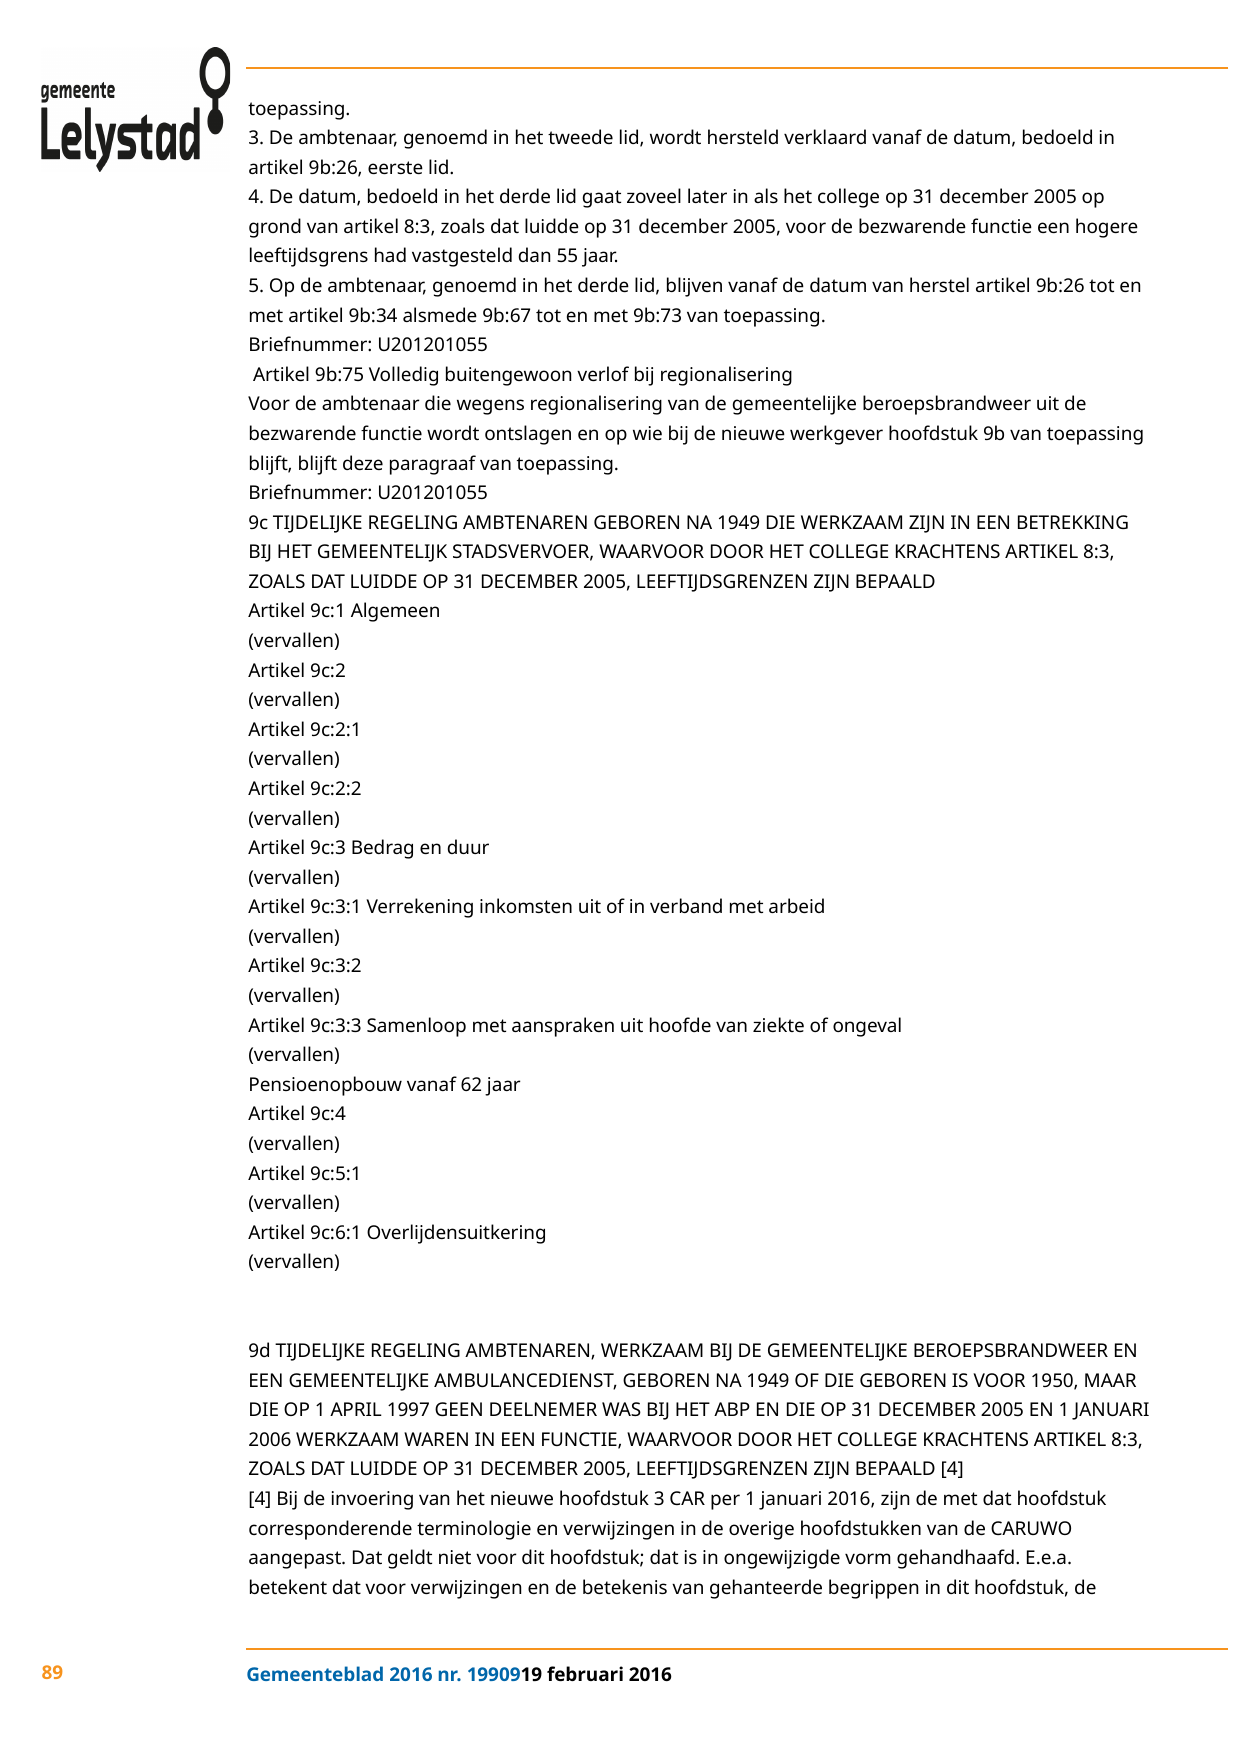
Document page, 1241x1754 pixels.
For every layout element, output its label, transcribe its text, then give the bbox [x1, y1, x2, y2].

text Artikel 9c:3 Bedrag en duur [248, 834, 1152, 860]
text (vervallen) [248, 982, 1152, 1008]
text (vervallen) [248, 805, 1152, 831]
text (vervallen) [248, 1041, 1152, 1067]
text (vervallen) [248, 1189, 1152, 1215]
text Voor de ambtenaar die wegens regionalisering van de gemeentelijke beroepsbrandweer uit de bezwarende functie wordt ontslagen en op wie bij de nieuwe werkgever hoofdstuk 9b van toepassing blijft, blijft deze paragraaf van toepassing. [248, 391, 1152, 476]
text (vervallen) [248, 627, 1152, 653]
text [4] Bij de invoering van het nieuwe hoofdstuk 3 CAR per 1 januari 2016, zijn de met dat hoofdstuk corresponderende terminologie en verwijzingen in de overige hoofdstukken van de CARUWO aangepast. Dat geldt niet voor dit hoofdstuk; dat is in ongewijzigde vorm gehandhaafd. E.e.a. betekent dat voor verwijzingen en de betekenis van gehanteerde begrippen in dit hoofdstuk, de [248, 1485, 1152, 1600]
text Pensioenopbouw vanaf 62 jaar [248, 1071, 1152, 1097]
text Artikel 9c:3:2 [248, 953, 1152, 978]
text (vervallen) [248, 923, 1152, 949]
text Artikel 9c:1 Algemeen [248, 598, 1152, 623]
text 9c TIJDELIJKE REGELING AMBTENAREN GEBOREN NA 1949 DIE WERKZAAM ZIJN IN EEN BETREKKING BIJ HET GEMEENTELIJK STADSVERVOER, WAARVOOR DOOR HET COLLEGE KRACHTENS ARTIKEL 8:3, ZOALS DAT LUIDDE OP 31 DECEMBER 2005, LEEFTIJDSGRENZEN ZIJN BEPAALD [248, 509, 1152, 594]
text Artikel 9c:2 [248, 657, 1152, 683]
text Artikel 9c:4 [248, 1101, 1152, 1126]
picture [41, 47, 231, 172]
text Artikel 9b:75 Volledig buitengewoon verlof bij regionalisering [248, 361, 1152, 387]
text (vervallen) [248, 686, 1152, 712]
text toepassing. [248, 95, 1152, 121]
text (vervallen) [248, 1248, 1152, 1274]
text Artikel 9c:2:2 [248, 775, 1152, 801]
text 4. De datum, bedoeld in het derde lid gaat zoveel later in als het college op 31 december 2005 op grond van artikel 8:3, zoals dat luidde op 31 december 2005, voor de bezwarende functie een hogere leeftijdsgrens had vastgesteld dan 55 jaar. [248, 183, 1152, 268]
text Artikel 9c:3:1 Verrekening inkomsten uit of in verband met arbeid [248, 893, 1152, 919]
text Briefnummer: U201201055 [248, 331, 1152, 357]
text (vervallen) [248, 746, 1152, 771]
text Artikel 9c:3:3 Samenloop met aanspraken uit hoofde van ziekte of ongeval [248, 1012, 1152, 1038]
text Artikel 9c:2:1 [248, 716, 1152, 742]
text 5. Op de ambtenaar, genoemd in het derde lid, blijven vanaf de datum van herstel artikel 9b:26 tot en met artikel 9b:34 alsmede 9b:67 tot en met 9b:73 van toepassing. [248, 272, 1152, 328]
text Artikel 9c:6:1 Overlijdensuitkering [248, 1219, 1152, 1245]
text Briefnummer: U201201055 [248, 479, 1152, 505]
text (vervallen) [248, 1130, 1152, 1156]
text 9d TIJDELIJKE REGELING AMBTENAREN, WERKZAAM BIJ DE GEMEENTELIJKE BEROEPSBRANDWEER EN EEN GEMEENTELIJKE AMBULANCEDIENST, GEBOREN NA 1949 OF DIE GEBOREN IS VOOR 1950, MAAR DIE OP 1 APRIL 1997 GEEN DEELNEMER WAS BIJ HET ABP EN DIE OP 31 DECEMBER 2005 EN 1 JANUARI 2006 WERKZAAM WAREN IN EEN FUNCTIE, WAARVOOR DOOR HET COLLEGE KRACHTENS ARTIKEL 8:3, ZOALS DAT LUIDDE OP 31 DECEMBER 2005, LEEFTIJDSGRENZEN ZIJN BEPAALD [4] [248, 1337, 1152, 1481]
text 3. De ambtenaar, genoemd in het tweede lid, wordt hersteld verklaard vanaf de datum, bedoeld in artikel 9b:26, eerste lid. [248, 124, 1152, 180]
text (vervallen) [248, 864, 1152, 890]
text Artikel 9c:5:1 [248, 1160, 1152, 1186]
